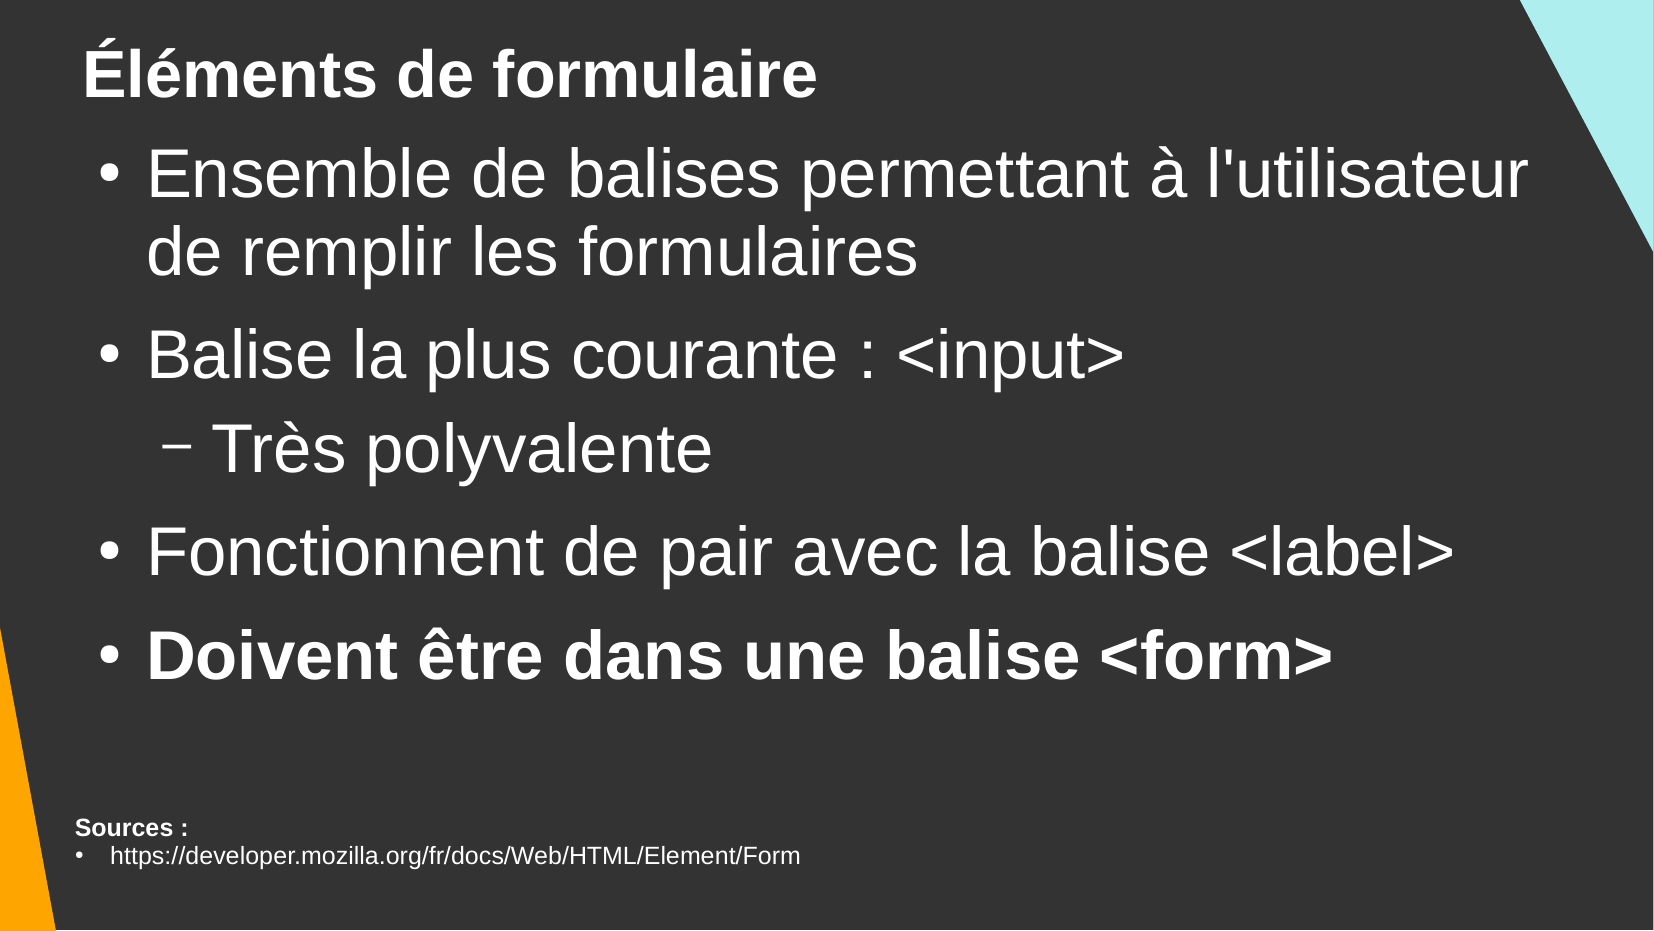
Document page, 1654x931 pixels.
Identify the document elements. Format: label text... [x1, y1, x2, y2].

text_box [1519, 0, 1654, 254]
list Ensemble de balises permettant à l'utilisateur de remplir les formulaires Balise la plus courante : <input> Très polyvalente Fonctionnent de pair avec la balise <label> Doivent être dans une balise <form> [80, 135, 1605, 700]
title Éléments de formulaire [82, 37, 1588, 130]
text_box [0, 627, 56, 931]
text_box Sources : https://developer.mozilla.org/fr/docs/Web/HTML/Element/Form [60, 806, 1546, 877]
